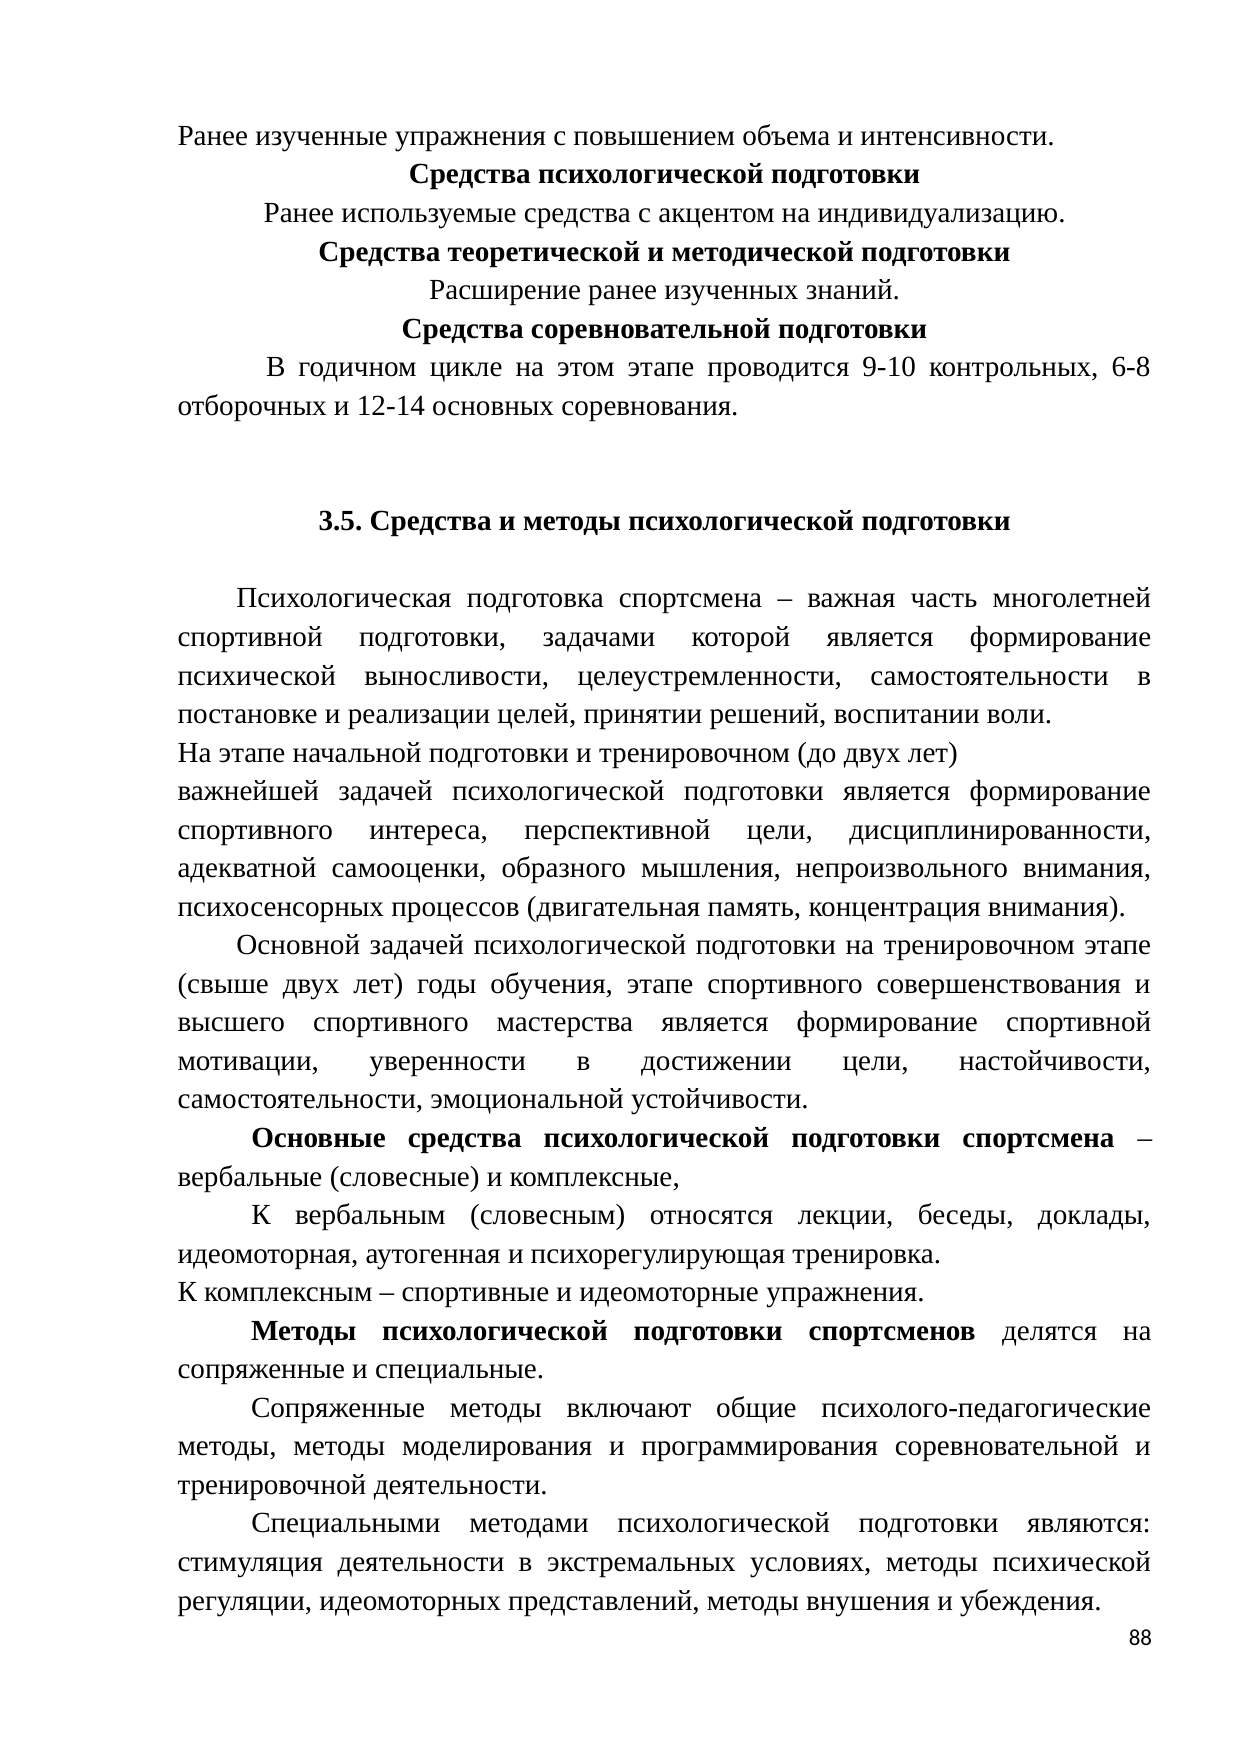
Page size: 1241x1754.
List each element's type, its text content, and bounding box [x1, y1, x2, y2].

text Ранее изученные упражнения с повышением объема и интенсивности. [177, 118, 1152, 152]
text К вербальным (словесным) относятся лекции, беседы, доклады, идеомоторная, аутогенная и психорегулирующая тренировка. [177, 1197, 1152, 1269]
subtitle Средства психологической подготовки [177, 157, 1152, 190]
text Психологическая подготовка спортсмена – важная часть многолетней спортивной подготовки, задачами которой является формирование психической выносливости, целеустремленности, самостоятельности в постановке и реализации целей, принятии решений, воспитании воли. [177, 581, 1152, 730]
text На этапе начальной подготовки и тренировочном (до двух лет) [177, 735, 1152, 768]
text Ранее используемые средства с акцентом на индивидуализацию. [177, 195, 1152, 229]
text Основной задачей психологической подготовки на тренировочном этапе (свыше двух лет) годы обучения, этапе спортивного совершенствования и высшего спортивного мастерства является формирование спортивной мотивации, уверенности в достижении цели, настойчивости, самостоятельности, эмоциональной устойчивости. [177, 927, 1152, 1115]
text важнейшей задачей психологической подготовки является формирование спортивного интереса, перспективной цели, дисциплинированности, адекватной самооценки, образного мышления, непроизвольного внимания, психосенсорных процессов (двигательная память, концентрация внимания). [177, 773, 1152, 922]
text Сопряженные методы включают общие психолого-педагогические методы, методы моделирования и программирования соревновательной и тренировочной деятельности. [177, 1390, 1152, 1501]
subtitle Средства соревновательной подготовки [177, 311, 1152, 344]
subtitle Средства теоретической и методической подготовки [177, 234, 1152, 267]
text Методы психологической подготовки спортсменов делятся на сопряженные и специальные. [177, 1313, 1152, 1385]
text Специальными методами психологической подготовки являются: стимуляция деятельности в экстремальных условиях, методы психической регуляции, идеомоторных представлений, методы внушения и убеждения. [177, 1506, 1152, 1616]
text Основные средства психологической подготовки спортсмена – вербальные (словесные) и комплексные, [177, 1120, 1152, 1192]
text К комплексным – спортивные и идеомоторные упражнения. [177, 1274, 1152, 1308]
text В годичном цикле на этом этапе проводится 9-10 контрольных, 6-8 отборочных и 12-14 основных соревнования. [177, 349, 1152, 421]
subtitle 3.5. Средства и методы психологической подготовки [177, 503, 1152, 537]
text Расширение ранее изученных знаний. [177, 272, 1152, 306]
